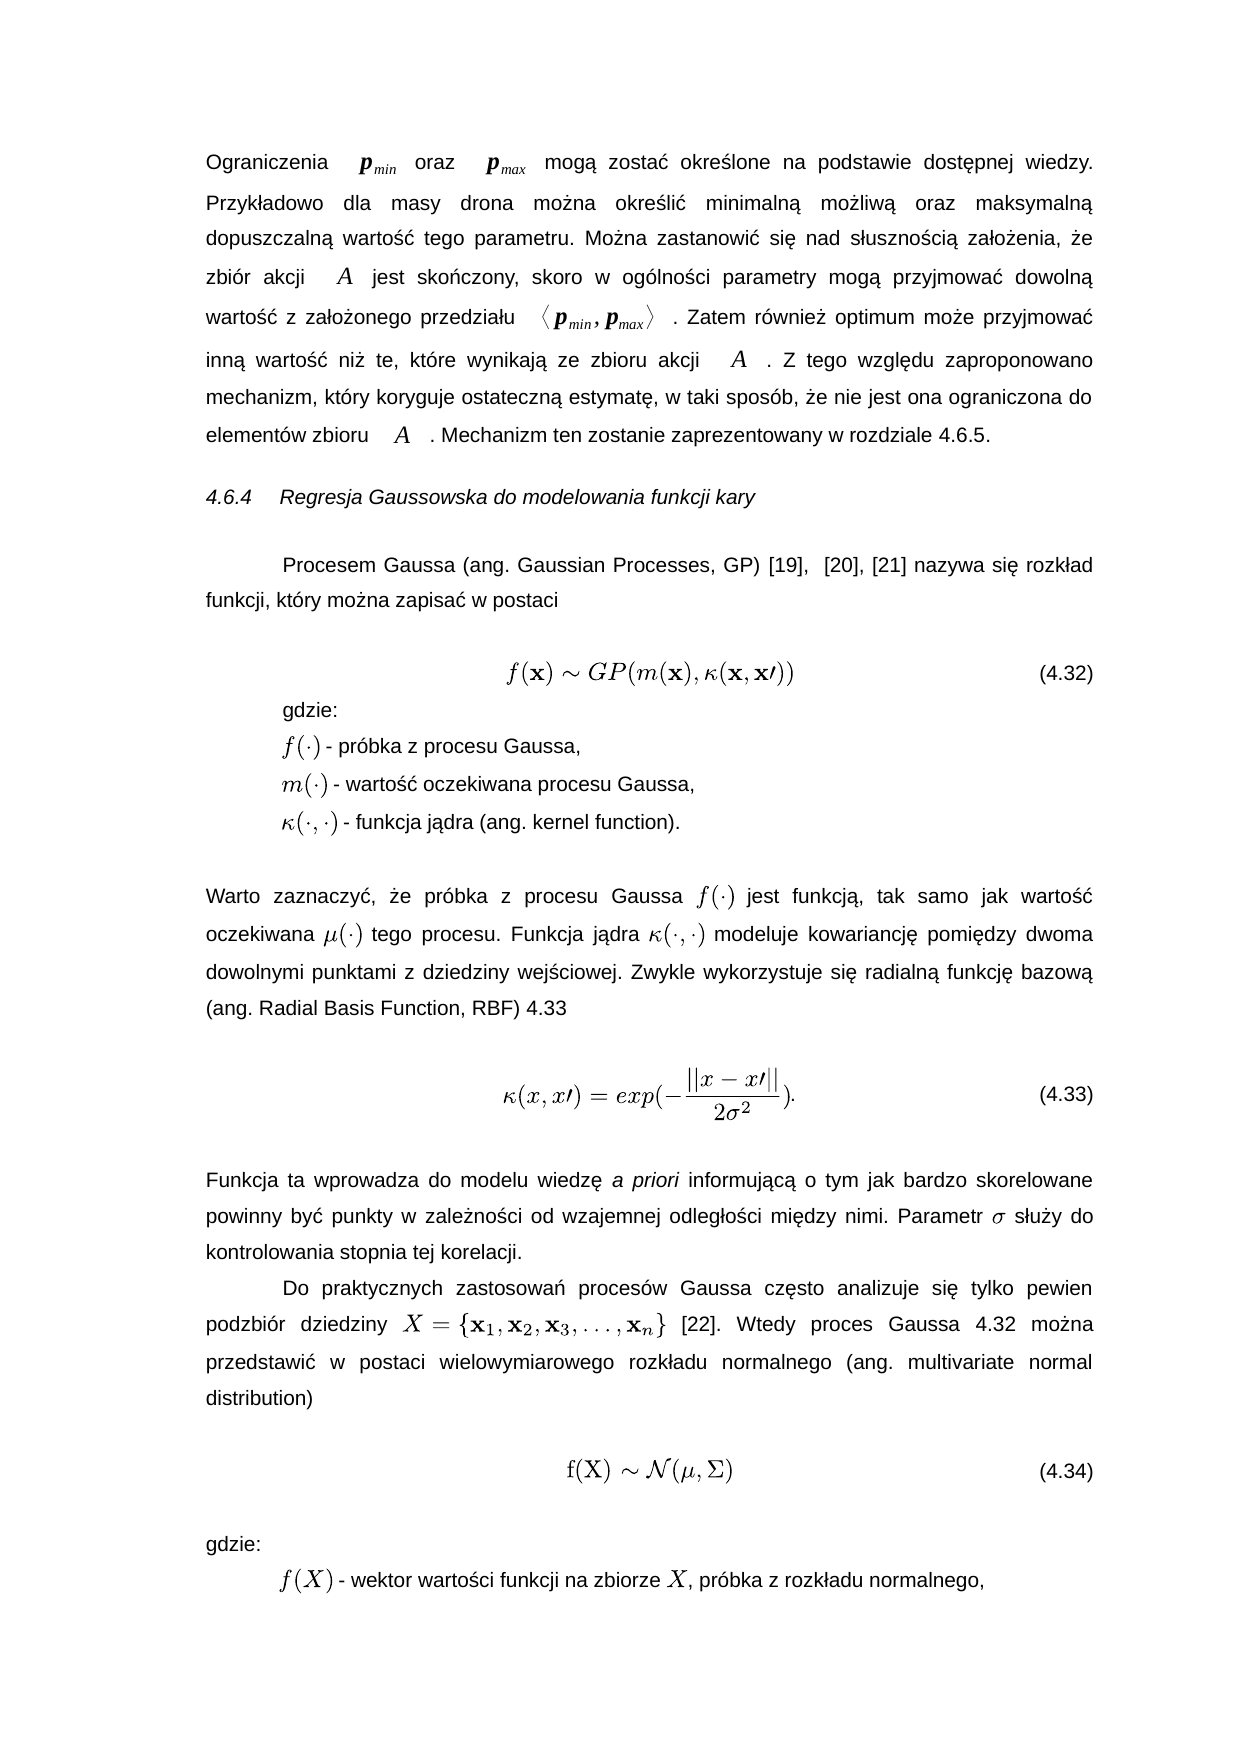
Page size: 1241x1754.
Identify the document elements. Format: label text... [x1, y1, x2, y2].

text - wektor wartości funkcji na zbiorze , próbka z rozkładu normalnego, [206, 1567, 1093, 1593]
text Warto zaznaczyć, że próbka z procesu Gaussa jest funkcją, tak samo jak wartość oczekiwana tego procesu. Funkcja jądra modeluje kowariancję pomiędzy dwoma dowolnymi punktami z dziedziny wejściowej. Zwykle wykorzystuje się radialną funkcję bazową (ang. Radial Basis Function, RBF) 4.33 [206, 884, 1093, 1019]
text Ograniczenia oraz mogą zostać określone na podstawie dostępnej wiedzy. Przykładowo dla masy drona można określić minimalną możliwą oraz maksymalną dopuszczalną wartość tego parametru. Można zastanowić się nad słusznością założenia, że zbiór akcji jest skończony, skoro w ogólności parametry mogą przyjmować dowolną wartość z założonego przedziału . Zatem również optimum może przyjmować inną wartość niż te, które wynikają ze zbioru akcji . Z tego względu zaproponowano mechanizm, który koryguje ostateczną estymatę, w taki sposób, że nie jest ona ograniczona do elementów zbioru . Mechanizm ten zostanie zaprezentowany w rozdziale 4.6.5. [206, 147, 1093, 448]
text gdzie: [206, 1532, 1093, 1556]
subtitle Regresja Gaussowska do modelowania funkcji kary [206, 485, 1093, 509]
text - próbka z procesu Gaussa, [206, 734, 1093, 760]
text [206, 810, 303, 836]
text - funkcja jądra (ang. kernel function). [332, 810, 1093, 836]
text gdzie: [206, 698, 1093, 722]
text (4.32) [206, 660, 1093, 686]
text Funkcja ta wprowadza do modelu wiedzę a priori informującą o tym jak bardzo skorelowane powinny być punkty w zależności od wzajemnej odległości między nimi. Parametr służy do kontrolowania stopnia tej korelacji. [206, 1168, 1093, 1264]
text - wartość oczekiwana procesu Gaussa, [206, 772, 1093, 798]
text . (4.33) [734, 1067, 1093, 1120]
text Do praktycznych zastosowań procesów Gaussa często analizuje się tylko pewien podzbiór dziedziny [22]. Wtedy proces Gaussa 4.32 można przedstawić w postaci wielowymiarowego rozkładu normalnego (ang. multivariate normal distribution) [206, 1276, 1093, 1410]
text [206, 1458, 581, 1484]
text Procesem Gaussa (ang. Gaussian Processes, GP) [19], [20], [21] nazywa się rozkład funkcji, który można zapisać w postaci [206, 552, 1093, 612]
text (4.34) [727, 1458, 1093, 1484]
text [206, 1067, 714, 1120]
